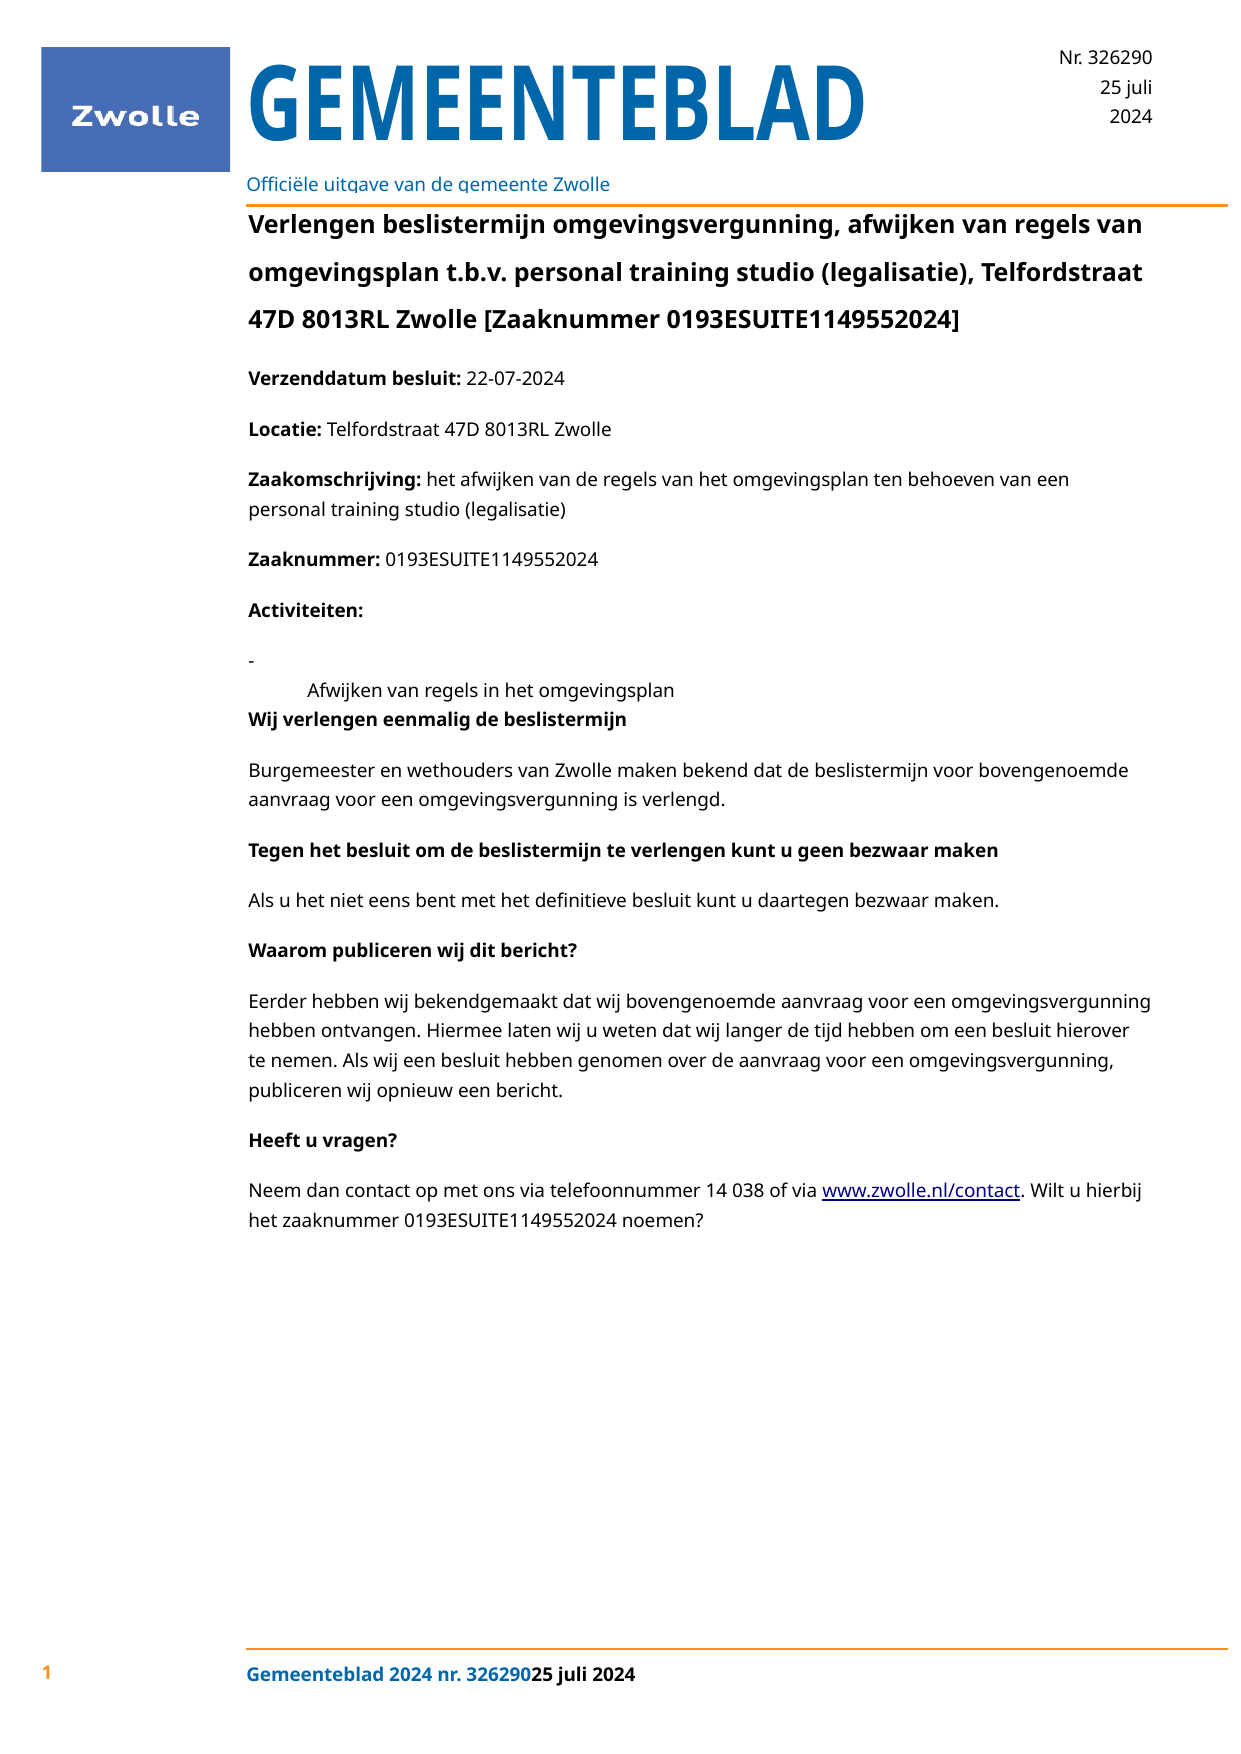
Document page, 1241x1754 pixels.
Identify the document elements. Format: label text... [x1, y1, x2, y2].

text Als u het niet eens bent met het definitieve besluit kunt u daartegen bezwaar maken. [248, 887, 1152, 913]
list Afwijken van regels in het omgevingsplan [248, 677, 1152, 702]
text Zaaknummer: 0193ESUITE1149552024 [248, 546, 1152, 572]
text Zaakomschrijving: het afwijken van de regels van het omgevingsplan ten behoeven van een personal training studio (legalisatie) [248, 466, 1152, 522]
text Wij verlengen eenmalig de beslistermijn [248, 706, 1152, 732]
text Locatie: Telfordstraat 47D 8013RL Zwolle [248, 416, 1152, 442]
text Neem dan contact op met ons via telefoonnummer 14 038 of via www.zwolle.nl/contact. Wilt u hierbij het zaaknummer 0193ESUITE1149552024 noemen? [248, 1178, 1152, 1233]
text Verzenddatum besluit: 22-07-2024 [248, 366, 1152, 391]
text Tegen het besluit om de beslistermijn te verlengen kunt u geen bezwaar maken [248, 837, 1152, 862]
text Waarom publiceren wij dit bericht? [248, 938, 1152, 963]
text Eerder hebben wij bekendgemaakt dat wij bovengenoemde aanvraag voor een omgevingsvergunning hebben ontvangen. Hiermee laten wij u weten dat wij langer de tijd hebben om een besluit hierover te nemen. Als wij een besluit hebben genomen over de aanvraag voor een omgevingsvergunning, publiceren wij opnieuw een bericht. [248, 988, 1152, 1102]
text Heeft u vragen? [248, 1127, 1152, 1153]
text Activiteiten: [248, 597, 1152, 622]
text Burgemeester en wethouders van Zwolle maken bekend dat de beslistermijn voor bovengenoemde aanvraag voor een omgevingsvergunning is verlengd. [248, 757, 1152, 812]
text Verlengen beslistermijn omgevingsvergunning, afwijken van regels van omgevingsplan t.b.v. personal training studio (legalisatie), Telfordstraat 47D 8013RL Zwolle [Zaaknummer 0193ESUITE1149552024] [248, 207, 1152, 336]
picture [41, 47, 231, 172]
